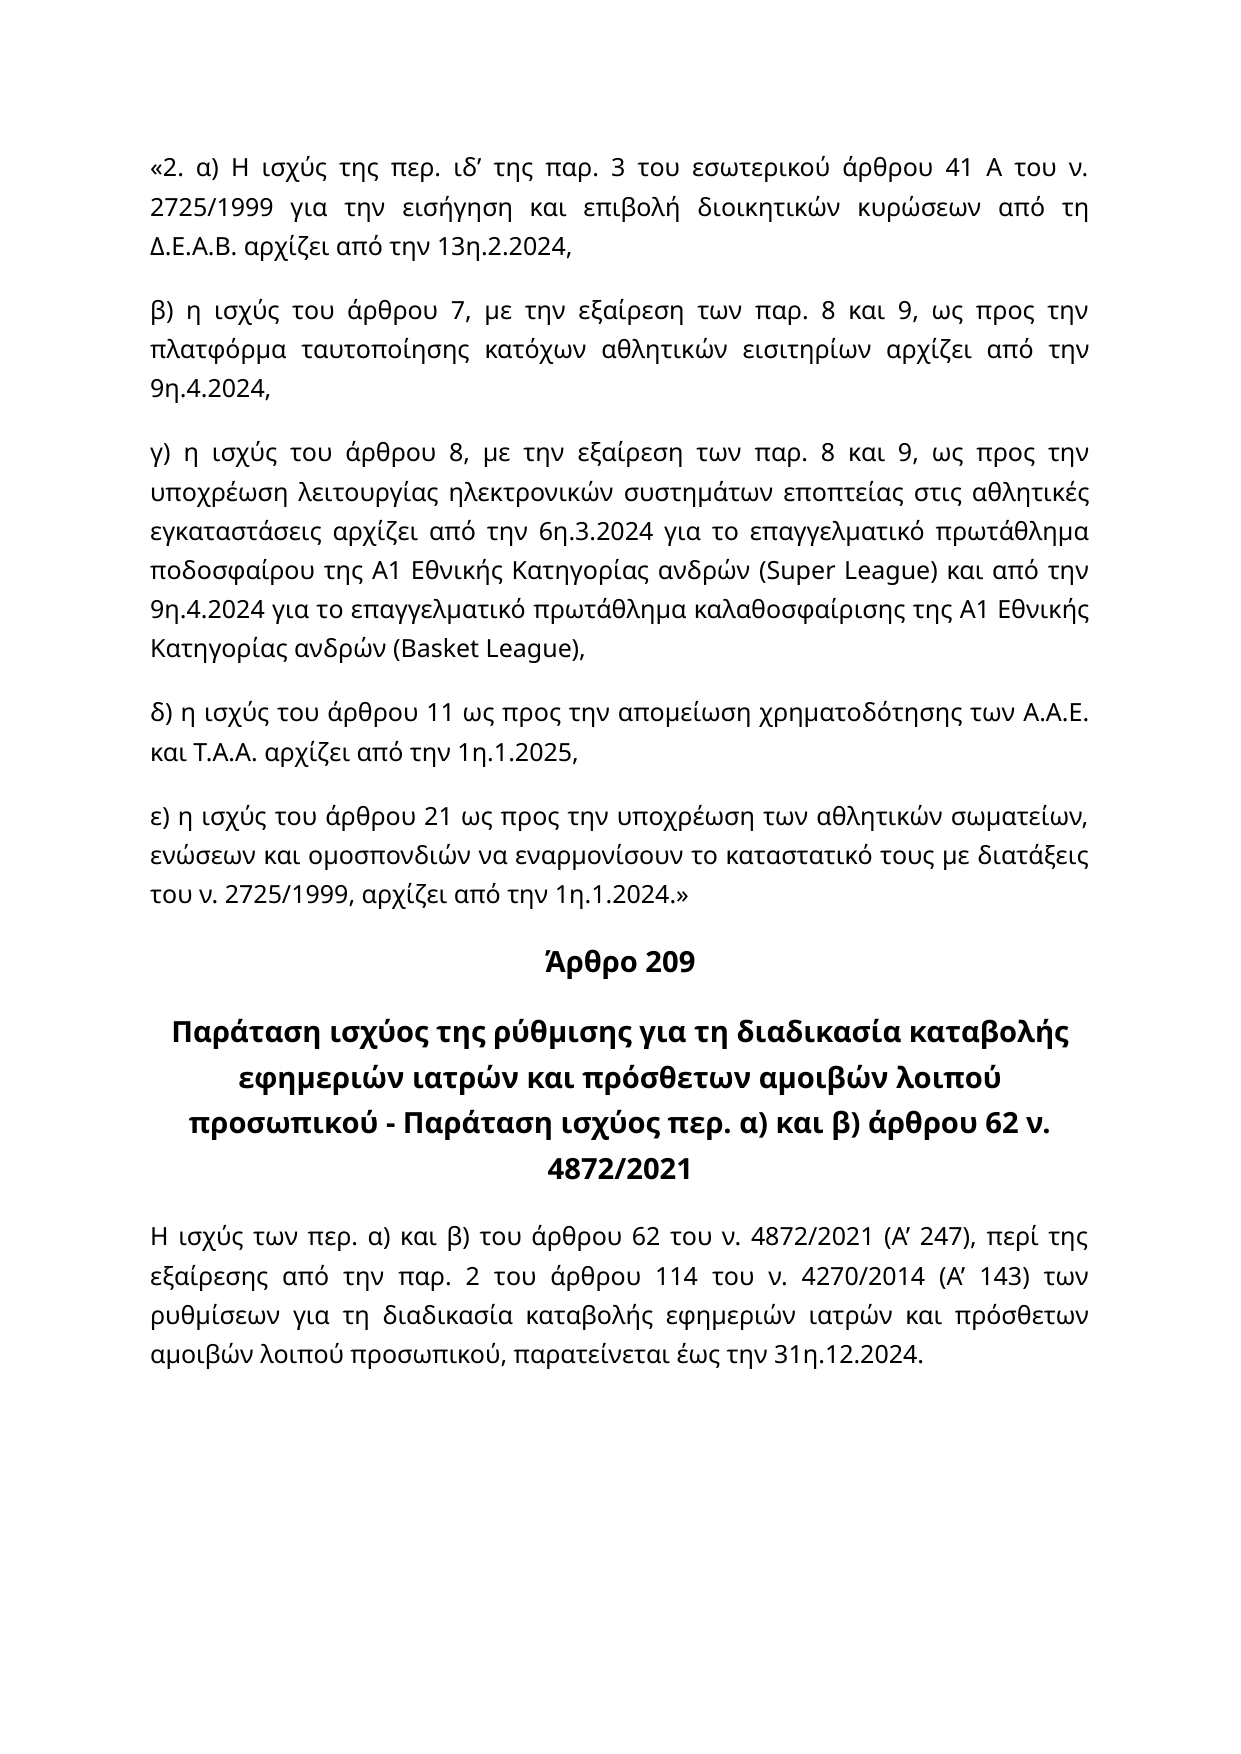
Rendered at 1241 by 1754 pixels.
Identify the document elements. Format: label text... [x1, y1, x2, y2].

subtitle Άρθρο 209 [150, 941, 1090, 981]
text ε) η ισχύς του άρθρου 21 ως προς την υποχρέωση των αθλητικών σωματείων, ενώσεων και ομοσπονδιών να εναρμονίσουν το καταστατικό τους με διατάξεις του ν. 2725/1999, αρχίζει από την 1η.1.2024.» [150, 798, 1090, 911]
text Η ισχύς των περ. α) και β) του άρθρου 62 του ν. 4872/2021 (Α’ 247), περί της εξαίρεσης από την παρ. 2 του άρθρου 114 του ν. 4270/2014 (Α’ 143) των ρυθμίσεων για τη διαδικασία καταβολής εφημεριών ιατρών και πρόσθετων αμοιβών λοιπού προσωπικού, παρατείνεται έως την 31η.12.2024. [150, 1219, 1090, 1371]
text γ) η ισχύς του άρθρου 8, με την εξαίρεση των παρ. 8 και 9, ως προς την υποχρέωση λειτουργίας ηλεκτρονικών συστημάτων εποπτείας στις αθλητικές εγκαταστάσεις αρχίζει από την 6η.3.2024 για το επαγγελματικό πρωτάθλημα ποδοσφαίρου της Α1 Εθνικής Κατηγορίας ανδρών (Super League) και από την 9η.4.2024 για το επαγγελματικό πρωτάθλημα καλαθοσφαίρισης της Α1 Εθνικής Κατηγορίας ανδρών (Βasket League), [150, 435, 1090, 665]
text «2. α) Η ισχύς της περ. ιδ’ της παρ. 3 του εσωτερικού άρθρου 41 Α του ν. 2725/1999 για την εισήγηση και επιβολή διοικητικών κυρώσεων από τη Δ.Ε.Α.Β. αρχίζει από την 13η.2.2024, [150, 150, 1090, 262]
text β) η ισχύς του άρθρου 7, με την εξαίρεση των παρ. 8 και 9, ως προς την πλατφόρμα ταυτοποίησης κατόχων αθλητικών εισιτηρίων αρχίζει από την 9η.4.2024, [150, 292, 1090, 405]
subtitle Παράταση ισχύος της ρύθμισης για τη διαδικασία καταβολής εφημεριών ιατρών και πρόσθετων αμοιβών λοιπού προσωπικού - Παράταση ισχύος περ. α) και β) άρθρου 62 ν. 4872/2021 [150, 1011, 1090, 1188]
text δ) η ισχύς του άρθρου 11 ως προς την απομείωση χρηματοδότησης των Α.Α.Ε. και Τ.Α.Α. αρχίζει από την 1η.1.2025, [150, 695, 1090, 768]
